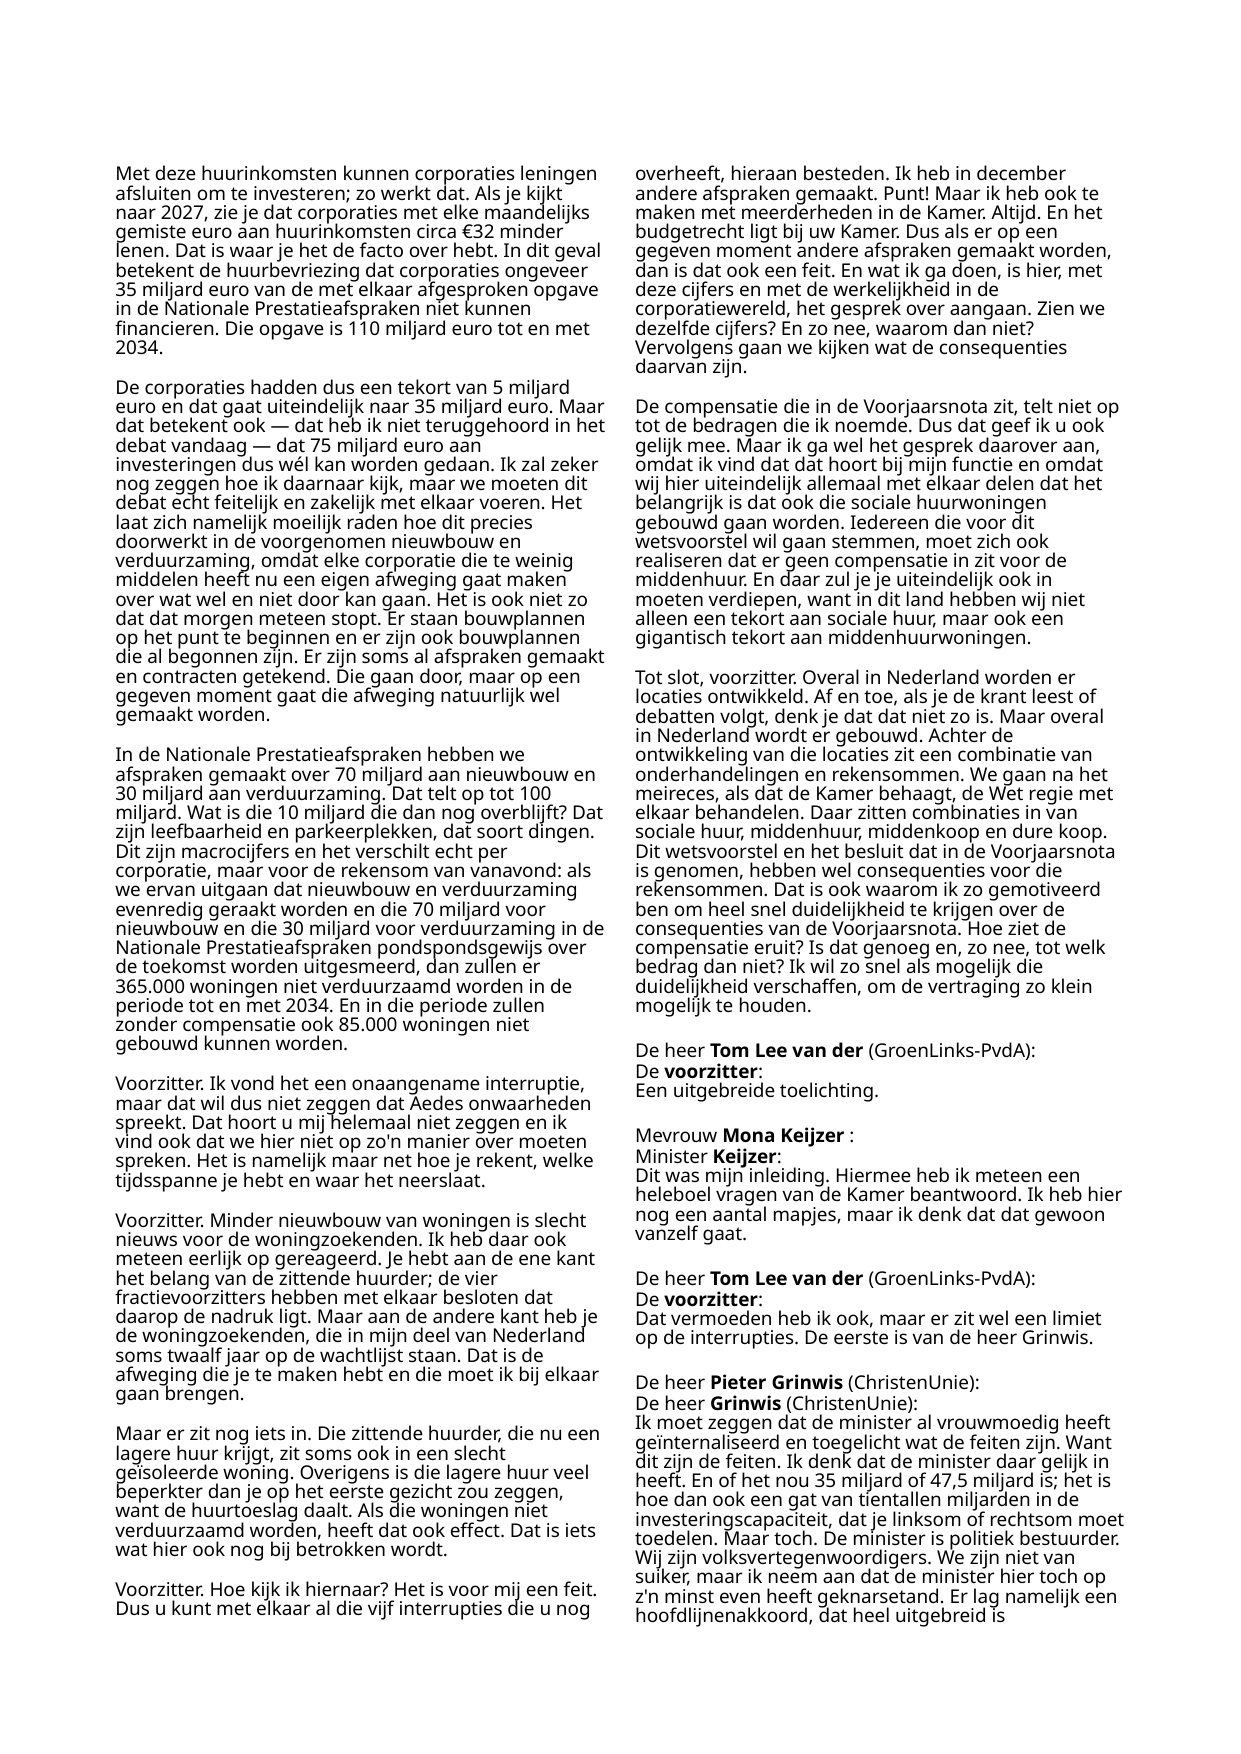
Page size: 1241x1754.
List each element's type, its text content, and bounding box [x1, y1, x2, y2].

text Dat vermoeden heb ik ook, maar er zit wel een limiet op de interrupties. De eerste is van de heer Grinwis. [635, 1310, 1125, 1348]
text Voorzitter. Ik vond het een onaangename interruptie, maar dat wil dus niet zeggen dat Aedes onwaarheden spreekt. Dat hoort u mij helemaal niet zeggen en ik vind ook dat we hier niet op zo'n manier over moeten spreken. Het is namelijk maar net hoe je rekent, welke tijdsspanne je hebt en waar het neerslaat. [115, 1075, 605, 1191]
text Voorzitter. Hoe kijk ik hiernaar? Het is voor mij een feit. Dus u kunt met elkaar al die vijf interrupties die u nog [115, 1581, 605, 1619]
text De heer Grinwis (ChristenUnie): [635, 1395, 1125, 1414]
text De heer Tom Lee van der (GroenLinks-PvdA): [635, 1037, 1125, 1063]
text Met deze huurinkomsten kunnen corporaties leningen afsluiten om te investeren; zo werkt dat. Als je kijkt naar 2027, zie je dat corporaties met elke maandelijks gemiste euro aan huurinkomsten circa €32 minder lenen. Dat is waar je het de facto over hebt. In dit geval betekent de huurbevriezing dat corporaties ongeveer 35 miljard euro van de met elkaar afgesproken opgave in de Nationale Prestatieafspraken niet kunnen financieren. Die opgave is 110 miljard euro tot en met 2034. [115, 165, 605, 358]
text Mevrouw Mona Keijzer : [635, 1122, 1125, 1148]
text De voorzitter: [635, 1063, 1125, 1082]
text De heer Pieter Grinwis (ChristenUnie): [635, 1369, 1125, 1395]
text Tot slot, voorzitter. Overal in Nederland worden er locaties ontwikkeld. Af en toe, als je de krant leest of debatten volgt, denk je dat dat niet zo is. Maar overal in Nederland wordt er gebouwd. Achter de ontwikkeling van die locaties zit een combinatie van onderhandelingen en rekensommen. We gaan na het meireces, als dat de Kamer behaagt, de Wet regie met elkaar behandelen. Daar zitten combinaties in van sociale huur, middenhuur, middenkoop en dure koop. Dit wetsvoorstel en het besluit dat in de Voorjaarsnota is genomen, hebben wel consequenties voor die rekensommen. Dat is ook waarom ik zo gemotiveerd ben om heel snel duidelijkheid te krijgen over de consequenties van de Voorjaarsnota. Hoe ziet de compensatie eruit? Is dat genoeg en, zo nee, tot welk bedrag dan niet? Ik wil zo snel als mogelijk die duidelijkheid verschaffen, om de vertraging zo klein mogelijk te houden. [635, 669, 1125, 1016]
text De heer Tom Lee van der (GroenLinks-PvdA): [635, 1265, 1125, 1291]
text Minister Keijzer: [635, 1148, 1125, 1167]
text Maar er zit nog iets in. Die zittende huurder, die nu een lagere huur krijgt, zit soms ook in een slecht geïsoleerde woning. Overigens is die lagere huur veel beperkter dan je op het eerste gezicht zou zeggen, want de huurtoeslag daalt. Als die woningen niet verduurzaamd worden, heeft dat ook effect. Dat is iets wat hier ook nog bij betrokken wordt. [115, 1425, 605, 1560]
text In de Nationale Prestatieafspraken hebben we afspraken gemaakt over 70 miljard aan nieuwbouw en 30 miljard aan verduurzaming. Dat telt op tot 100 miljard. Wat is die 10 miljard die dan nog overblijft? Dat zijn leefbaarheid en parkeerplekken, dat soort dingen. Dit zijn macrocijfers en het verschilt echt per corporatie, maar voor de rekensom van vanavond: als we ervan uitgaan dat nieuwbouw en verduurzaming evenredig geraakt worden en die 70 miljard voor nieuwbouw en die 30 miljard voor verduurzaming in de Nationale Prestatieafspraken pondspondsgewijs over de toekomst worden uitgesmeerd, dan zullen er 365.000 woningen niet verduurzaamd worden in de periode tot en met 2034. En in die periode zullen zonder compensatie ook 85.000 woningen niet gebouwd kunnen worden. [115, 746, 605, 1055]
text Voorzitter. Minder nieuwbouw van woningen is slecht nieuws voor de woningzoekenden. Ik heb daar ook meteen eerlijk op gereageerd. Je hebt aan de ene kant het belang van de zittende huurder; de vier fractievoorzitters hebben met elkaar besloten dat daarop de nadruk ligt. Maar aan de andere kant heb je de woningzoekenden, die in mijn deel van Nederland soms twaalf jaar op de wachtlijst staan. Dat is de afweging die je te maken hebt en die moet ik bij elkaar gaan brengen. [115, 1212, 605, 1404]
text Dit was mijn inleiding. Hiermee heb ik meteen een heleboel vragen van de Kamer beantwoord. Ik heb hier nog een aantal mapjes, maar ik denk dat dat gewoon vanzelf gaat. [635, 1167, 1125, 1244]
text De compensatie die in de Voorjaarsnota zit, telt niet op tot de bedragen die ik noemde. Dus dat geef ik u ook gelijk mee. Maar ik ga wel het gesprek daarover aan, omdat ik vind dat dat hoort bij mijn functie en omdat wij hier uiteindelijk allemaal met elkaar delen dat het belangrijk is dat ook die sociale huurwoningen gebouwd gaan worden. Iedereen die voor dit wetsvoorstel wil gaan stemmen, moet zich ook realiseren dat er geen compensatie in zit voor de middenhuur. En daar zul je je uiteindelijk ook in moeten verdiepen, want in dit land hebben wij niet alleen een tekort aan sociale huur, maar ook een gigantisch tekort aan middenhuurwoningen. [635, 398, 1125, 648]
text overheeft, hieraan besteden. Ik heb in december andere afspraken gemaakt. Punt! Maar ik heb ook te maken met meerderheden in de Kamer. Altijd. En het budgetrecht ligt bij uw Kamer. Dus als er op een gegeven moment andere afspraken gemaakt worden, dan is dat ook een feit. En wat ik ga doen, is hier, met deze cijfers en met de werkelijkheid in de corporatiewereld, het gesprek over aangaan. Zien we dezelfde cijfers? En zo nee, waarom dan niet? Vervolgens gaan we kijken wat de consequenties daarvan zijn. [635, 165, 1125, 377]
text De corporaties hadden dus een tekort van 5 miljard euro en dat gaat uiteindelijk naar 35 miljard euro. Maar dat betekent ook — dat heb ik niet teruggehoord in het debat vandaag — dat 75 miljard euro aan investeringen dus wél kan worden gedaan. Ik zal zeker nog zeggen hoe ik daarnaar kijk, maar we moeten dit debat echt feitelijk en zakelijk met elkaar voeren. Het laat zich namelijk moeilijk raden hoe dit precies doorwerkt in de voorgenomen nieuwbouw en verduurzaming, omdat elke corporatie die te weinig middelen heeft nu een eigen afweging gaat maken over wat wel en niet door kan gaan. Het is ook niet zo dat dat morgen meteen stopt. Er staan bouwplannen op het punt te beginnen en er zijn ook bouwplannen die al begonnen zijn. Er zijn soms al afspraken gemaakt en contracten getekend. Die gaan door, maar op een gegeven moment gaat die afweging natuurlijk wel gemaakt worden. [115, 379, 605, 726]
text Ik moet zeggen dat de minister al vrouwmoedig heeft geïnternaliseerd en toegelicht wat de feiten zijn. Want dit zijn de feiten. Ik denk dat de minister daar gelijk in heeft. En of het nou 35 miljard of 47,5 miljard is; het is hoe dan ook een gat van tientallen miljarden in de investeringscapaciteit, dat je linksom of rechtsom moet toedelen. Maar toch. De minister is politiek bestuurder. Wij zijn volksvertegenwoordigers. We zijn niet van suiker, maar ik neem aan dat de minister hier toch op z'n minst even heeft geknarsetand. Er lag namelijk een hoofdlijnenakkoord, dat heel uitgebreid is [635, 1414, 1125, 1626]
text De voorzitter: [635, 1291, 1125, 1310]
text Een uitgebreide toelichting. [635, 1082, 1125, 1101]
